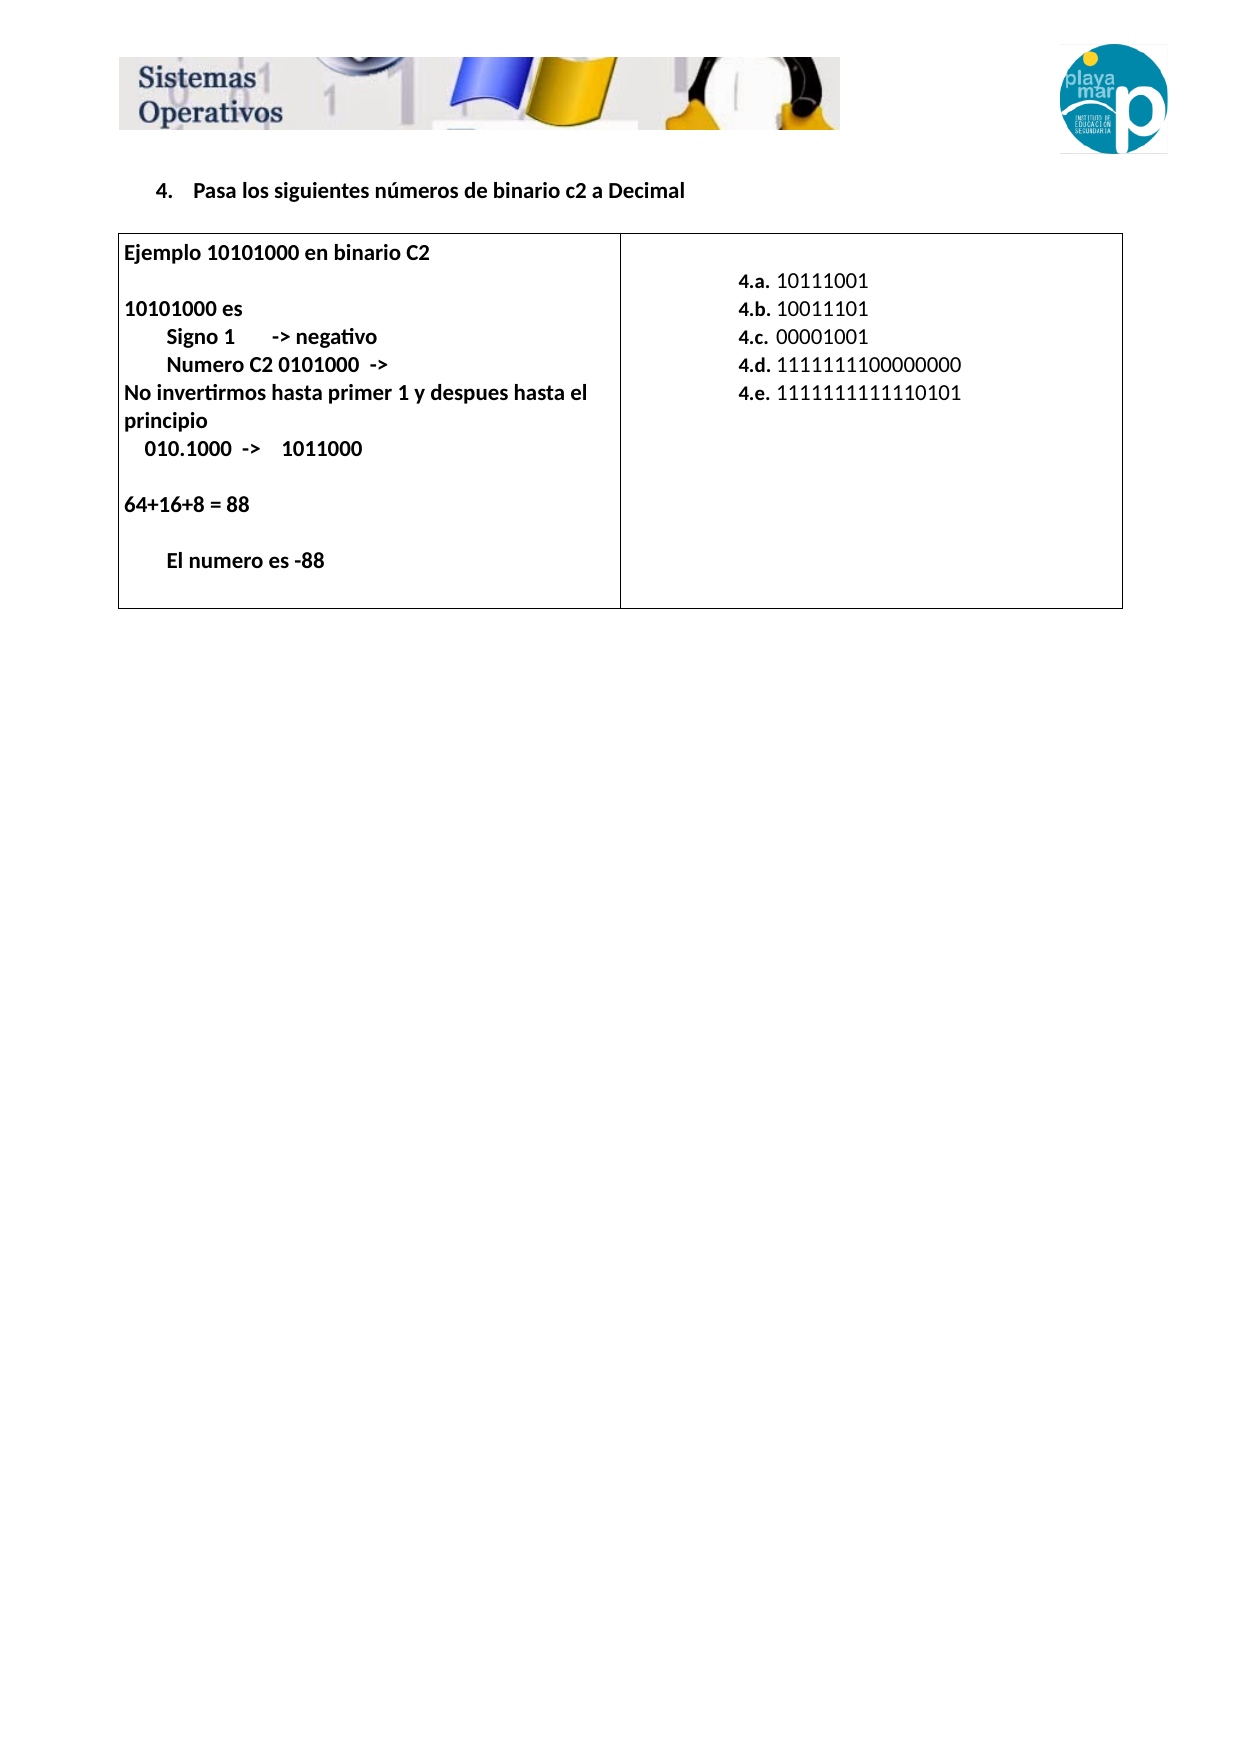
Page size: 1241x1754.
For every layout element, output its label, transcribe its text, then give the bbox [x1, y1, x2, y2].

picture [1100, 88, 1105, 97]
picture [1070, 75, 1075, 84]
table_header 10111001 10011101 00001001 1111111100000000 1111111111110101 [621, 234, 1122, 608]
picture [1079, 88, 1093, 97]
picture [1060, 101, 1113, 154]
picture [1115, 87, 1168, 154]
picture [1095, 75, 1103, 90]
picture [1108, 88, 1113, 97]
table_header Ejemplo 10101000 en binario C2 10101000 es Signo 1 -> negativo Numero C2 0101000 -> No invertirmos hasta primer 1 y despues hasta el principio 010.1000 -> 1011000 64+16+8 = 88 El numero es -88 [119, 234, 620, 608]
picture [1060, 44, 1104, 86]
list Pasa los siguientes números de binario c2 a Decimal [156, 176, 1122, 204]
picture [1124, 44, 1168, 85]
picture [119, 57, 840, 130]
